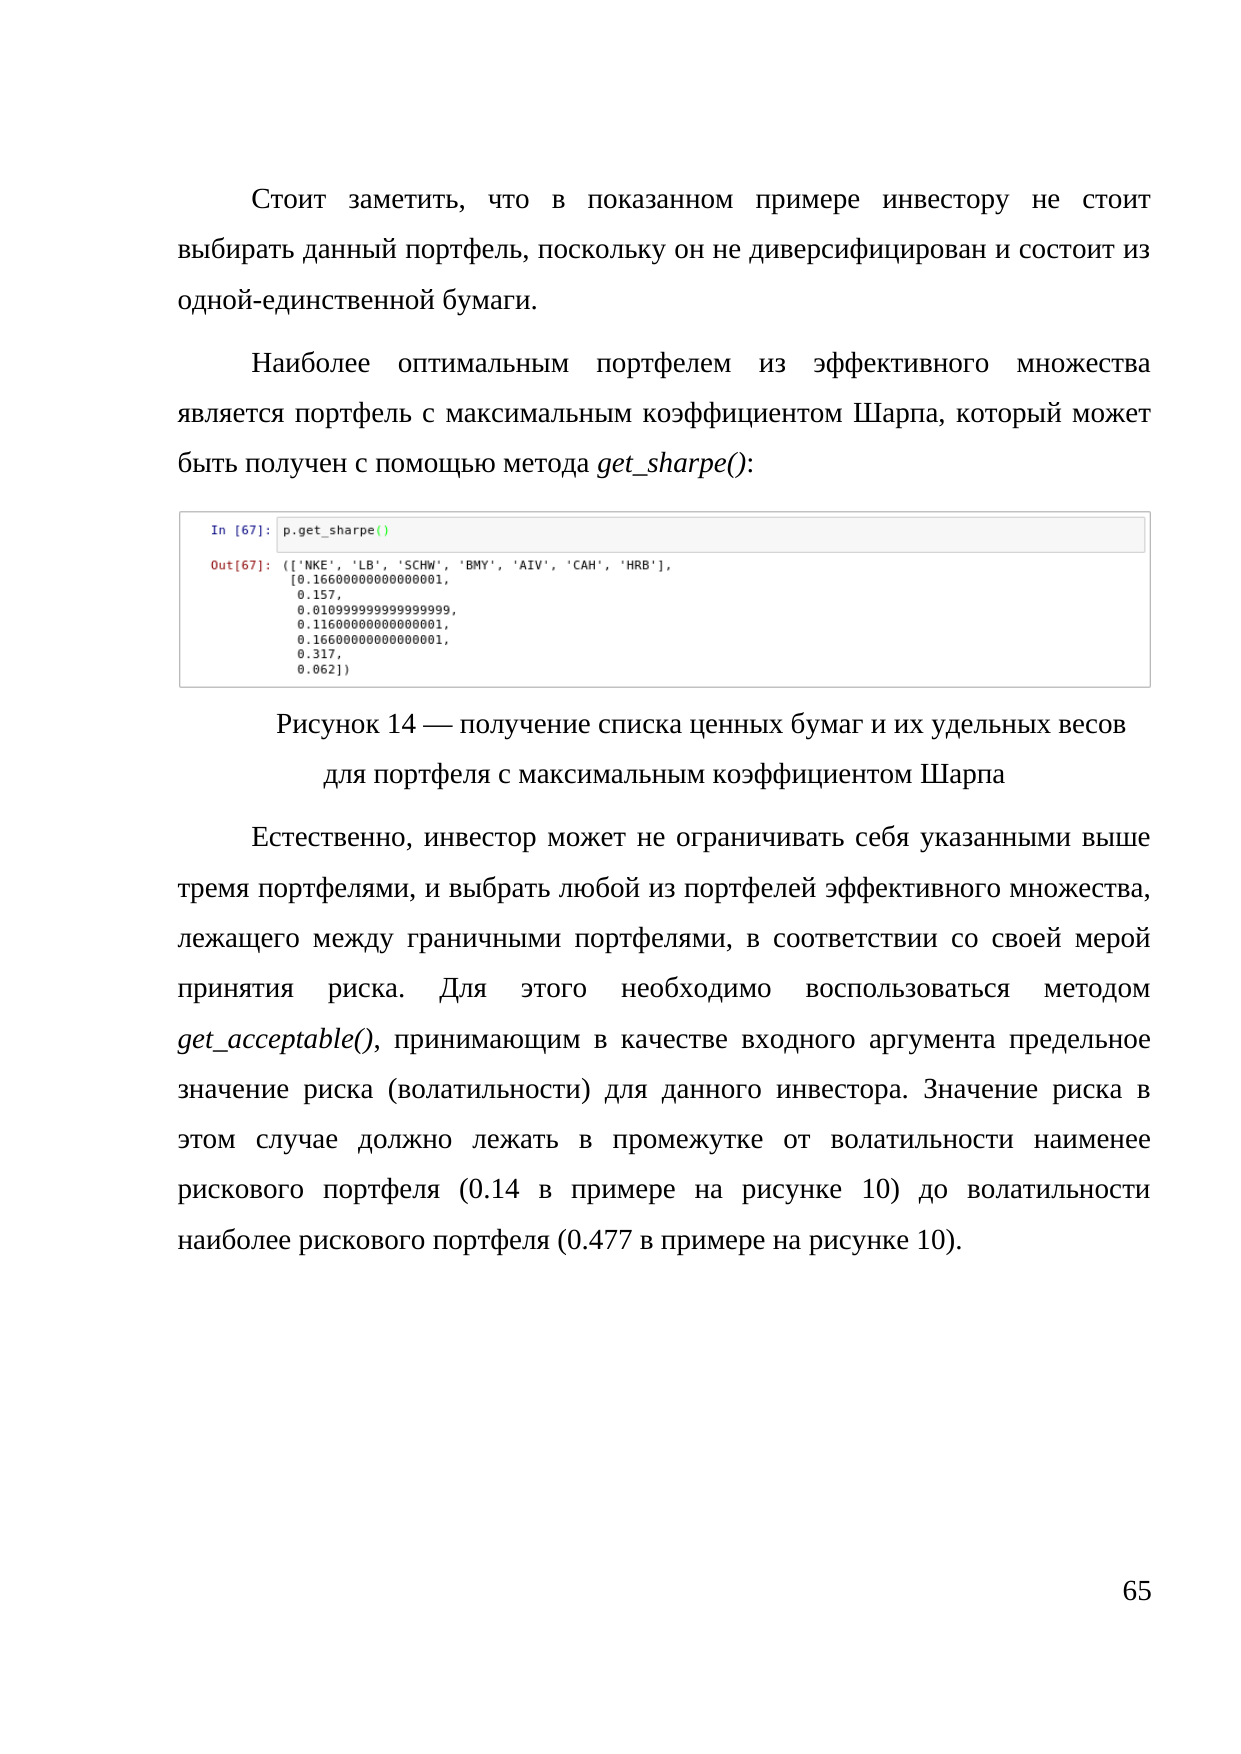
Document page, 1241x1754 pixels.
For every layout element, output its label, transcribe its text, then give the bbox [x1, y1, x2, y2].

text Стоит заметить, что в показанном примере инвестору не стоит выбирать данный портфель, поскольку он не диверсифицирован и состоит из одной-единственной бумаги. [177, 181, 1152, 315]
text Наиболее оптимальным портфелем из эффективного множества является портфель с максимальным коэффициентом Шарпа, который может быть получен с помощью метода get_sharpe(): [177, 345, 1152, 479]
text Естественно, инвестор может не ограничивать себя указанными выше тремя портфелями, и выбрать любой из портфелей эффективного множества, лежащего между граничными портфелями, в соответствии со своей мерой принятия риска. Для этого необходимо воспользоваться методом get_acceptable(), принимающим в качестве входного аргумента предельное значение риска (волатильности) для данного инвестора. Значение риска в этом случае должно лежать в промежутке от волатильности наименее рискового портфеля (0.14 в примере на рисунке 10) до волатильности наиболее рискового портфеля (0.477 в примере на рисунке 10). [177, 819, 1152, 1256]
text Рисунок 14 — получение списка ценных бумаг и их удельных весов для портфеля с максимальным коэффициентом Шарпа [177, 690, 1152, 790]
picture [177, 508, 1152, 690]
